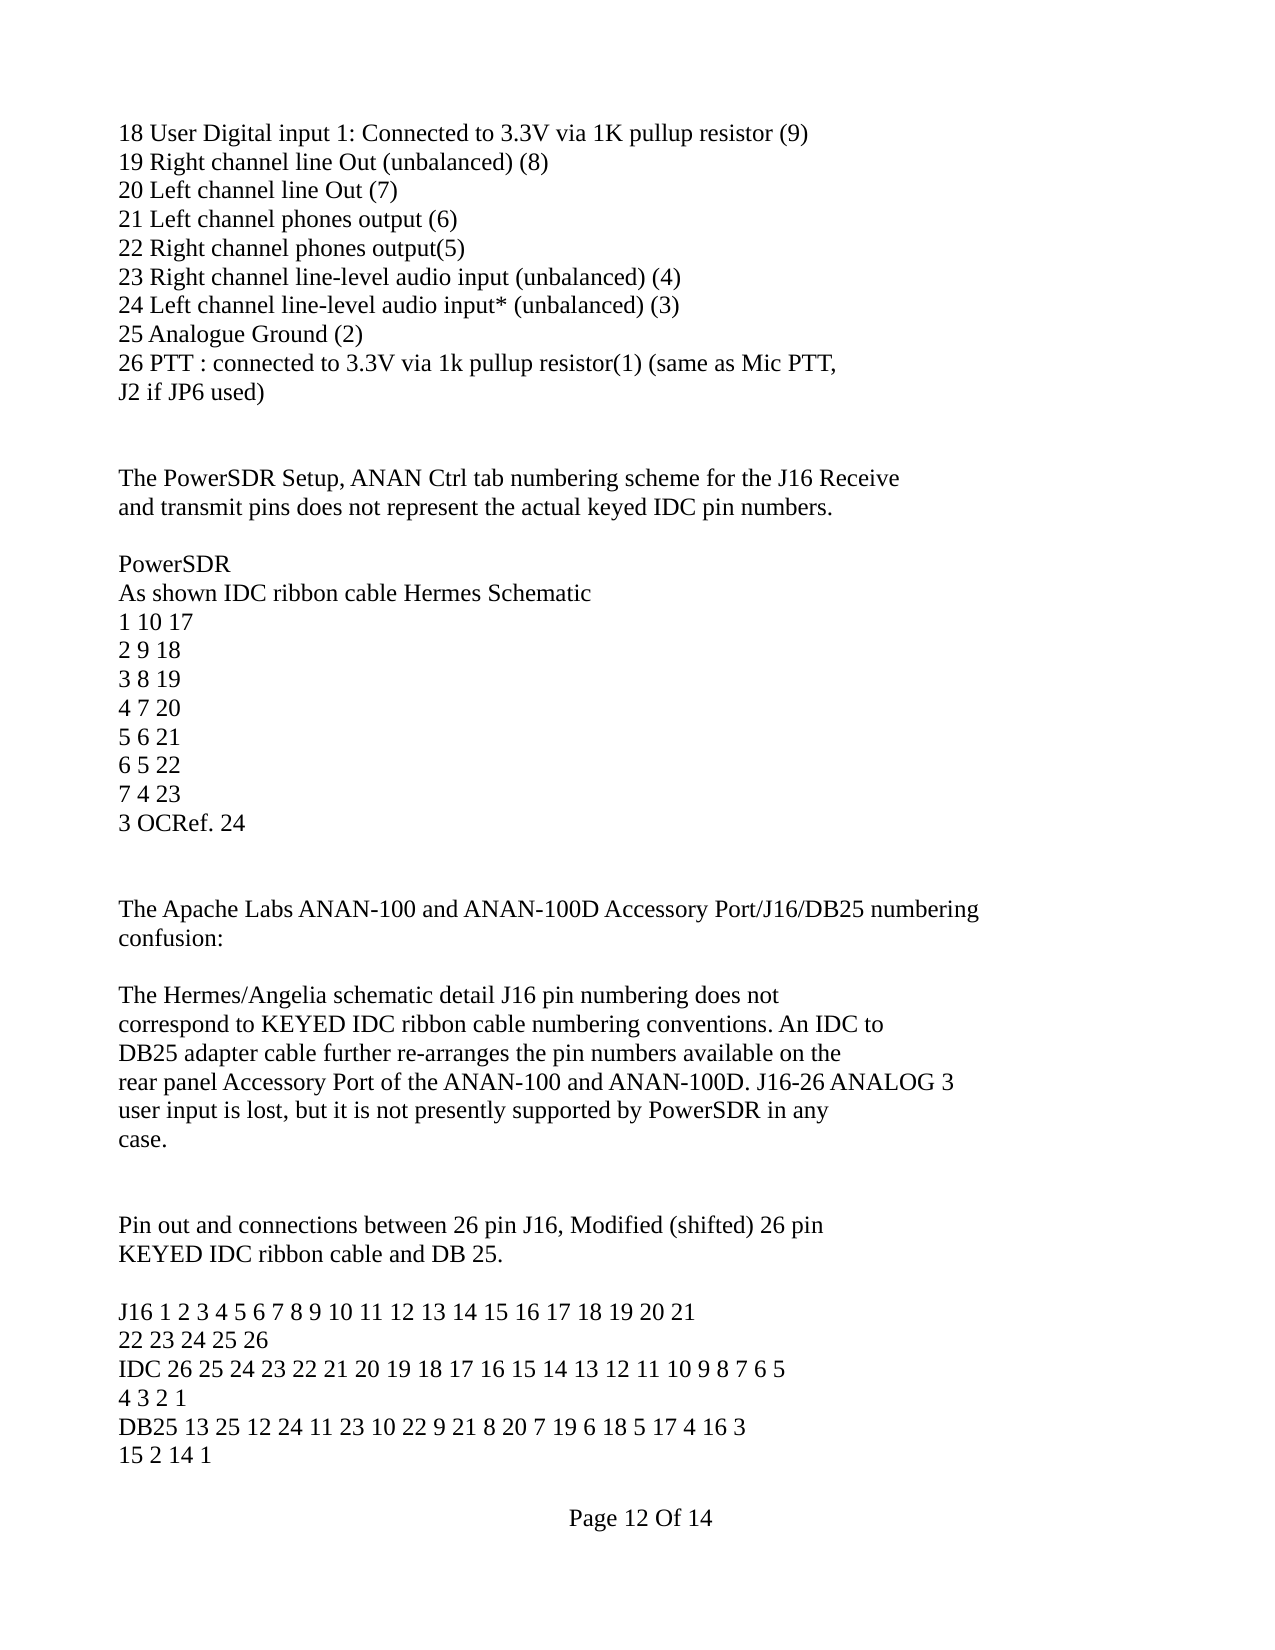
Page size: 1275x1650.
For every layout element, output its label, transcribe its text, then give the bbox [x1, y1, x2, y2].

text 18 User Digital input 1: Connected to 3.3V via 1K pullup resistor (9) 19 Right channel line Out (unbalanced) (8) 20 Left channel line Out (7) 21 Left channel phones output (6) 22 Right channel phones output(5) 23 Right channel line-level audio input (unbalanced) (4) 24 Left channel line-level audio input* (unbalanced) (3) 25 Analogue Ground (2) 26 PTT : connected to 3.3V via 1k pullup resistor(1) (same as Mic PTT, J2 if JP6 used) The PowerSDR Setup, ANAN Ctrl tab numbering scheme for the J16 Receive and transmit pins does not represent the actual keyed IDC pin numbers. PowerSDR As shown IDC ribbon cable Hermes Schematic 1 10 17 2 9 18 3 8 19 4 7 20 5 6 21 6 5 22 7 4 23 3 OCRef. 24 The Apache Labs ANAN-100 and ANAN-100D Accessory Port/J16/DB25 numbering confusion: The Hermes/Angelia schematic detail J16 pin numbering does not correspond to KEYED IDC ribbon cable numbering conventions. An IDC to DB25 adapter cable further re-arranges the pin numbers available on the rear panel Accessory Port of the ANAN-100 and ANAN-100D. J16-26 ANALOG 3 user input is lost, but it is not presently supported by PowerSDR in any case. Pin out and connections between 26 pin J16, Modified (shifted) 26 pin KEYED IDC ribbon cable and DB 25. J16 1 2 3 4 5 6 7 8 9 10 11 12 13 14 15 16 17 18 19 20 21 22 23 24 25 26 IDC 26 25 24 23 22 21 20 19 18 17 16 15 14 13 12 11 10 9 8 7 6 5 4 3 2 1 DB25 13 25 12 24 11 23 10 22 9 21 8 20 7 19 6 18 5 17 4 16 3 15 2 14 1 [118, 118, 1157, 1469]
